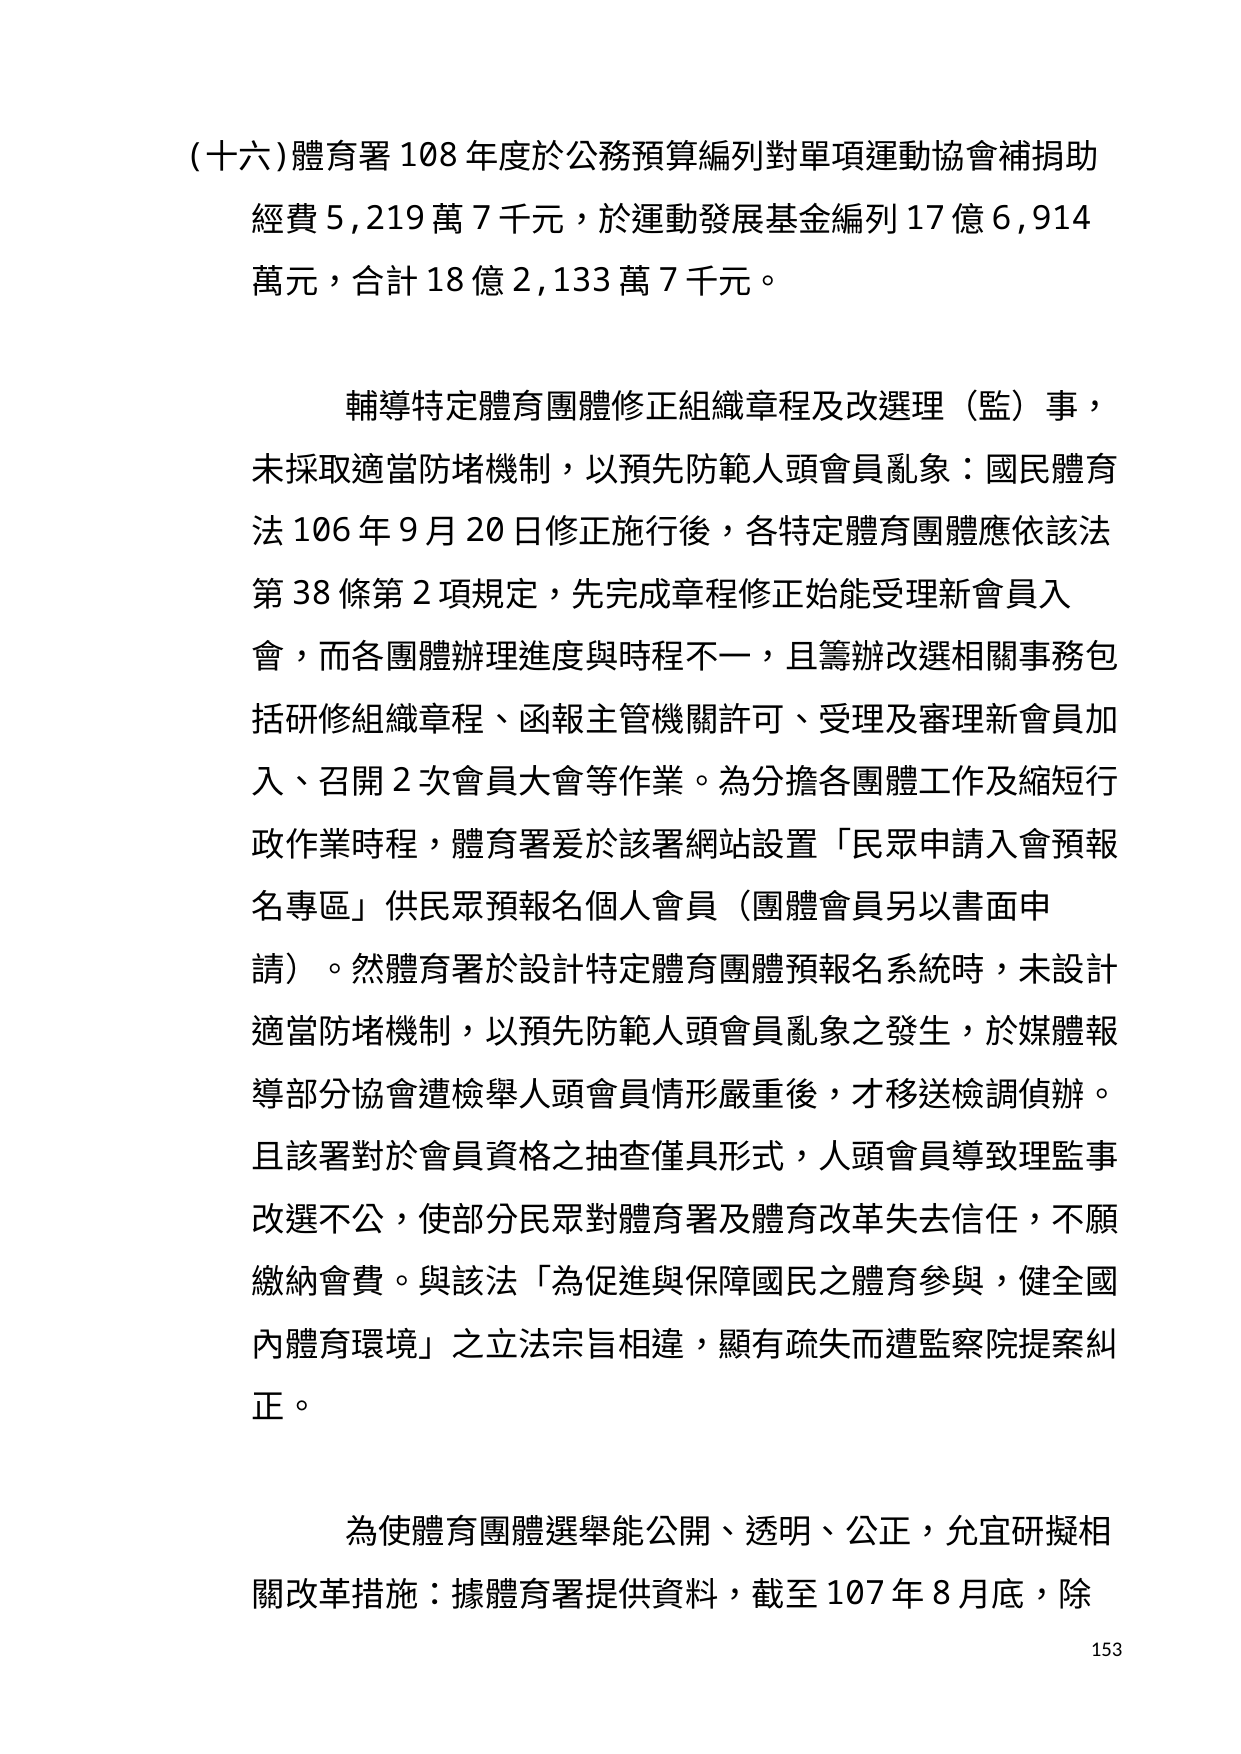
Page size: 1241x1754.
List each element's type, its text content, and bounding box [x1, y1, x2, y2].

text (十六)體育署108年度於公務預算編列對單項運動協會補捐助經費5,219萬7千元，於運動發展基金編列17億6,914萬元，合計18億2,133萬7千元。 [185, 112, 1122, 300]
text 為使體育團體選舉能公開、透明、公正，允宜研擬相關改革措施：據體育署提供資料，截至107年8月底，除 [185, 1487, 1122, 1612]
text 輔導特定體育團體修正組織章程及改選理（監）事，未採取適當防堵機制，以預先防範人頭會員亂象：國民體育法106年9月20日修正施行後，各特定體育團體應依該法第38條第2項規定，先完成章程修正始能受理新會員入會，而各團體辦理進度與時程不一，且籌辦改選相關事務包括研修組織章程、函報主管機關許可、受理及審理新會員加入、召開2次會員大會等作業。為分擔各團體工作及縮短行政作業時程，體育署爰於該署網站設置「民眾申請入會預報名專區」供民眾預報名個人會員（團體會員另以書面申請）。然體育署於設計特定體育團體預報名系統時，未設計適當防堵機制，以預先防範人頭會員亂象之發生，於媒體報導部分協會遭檢舉人頭會員情形嚴重後，才移送檢調偵辦。且該署對於會員資格之抽查僅具形式，人頭會員導致理監事改選不公，使部分民眾對體育署及體育改革失去信任，不願繳納會費。與該法「為促進與保障國民之體育參與，健全國內體育環境」之立法宗旨相違，顯有疏失而遭監察院提案糾正。 [185, 362, 1122, 1425]
